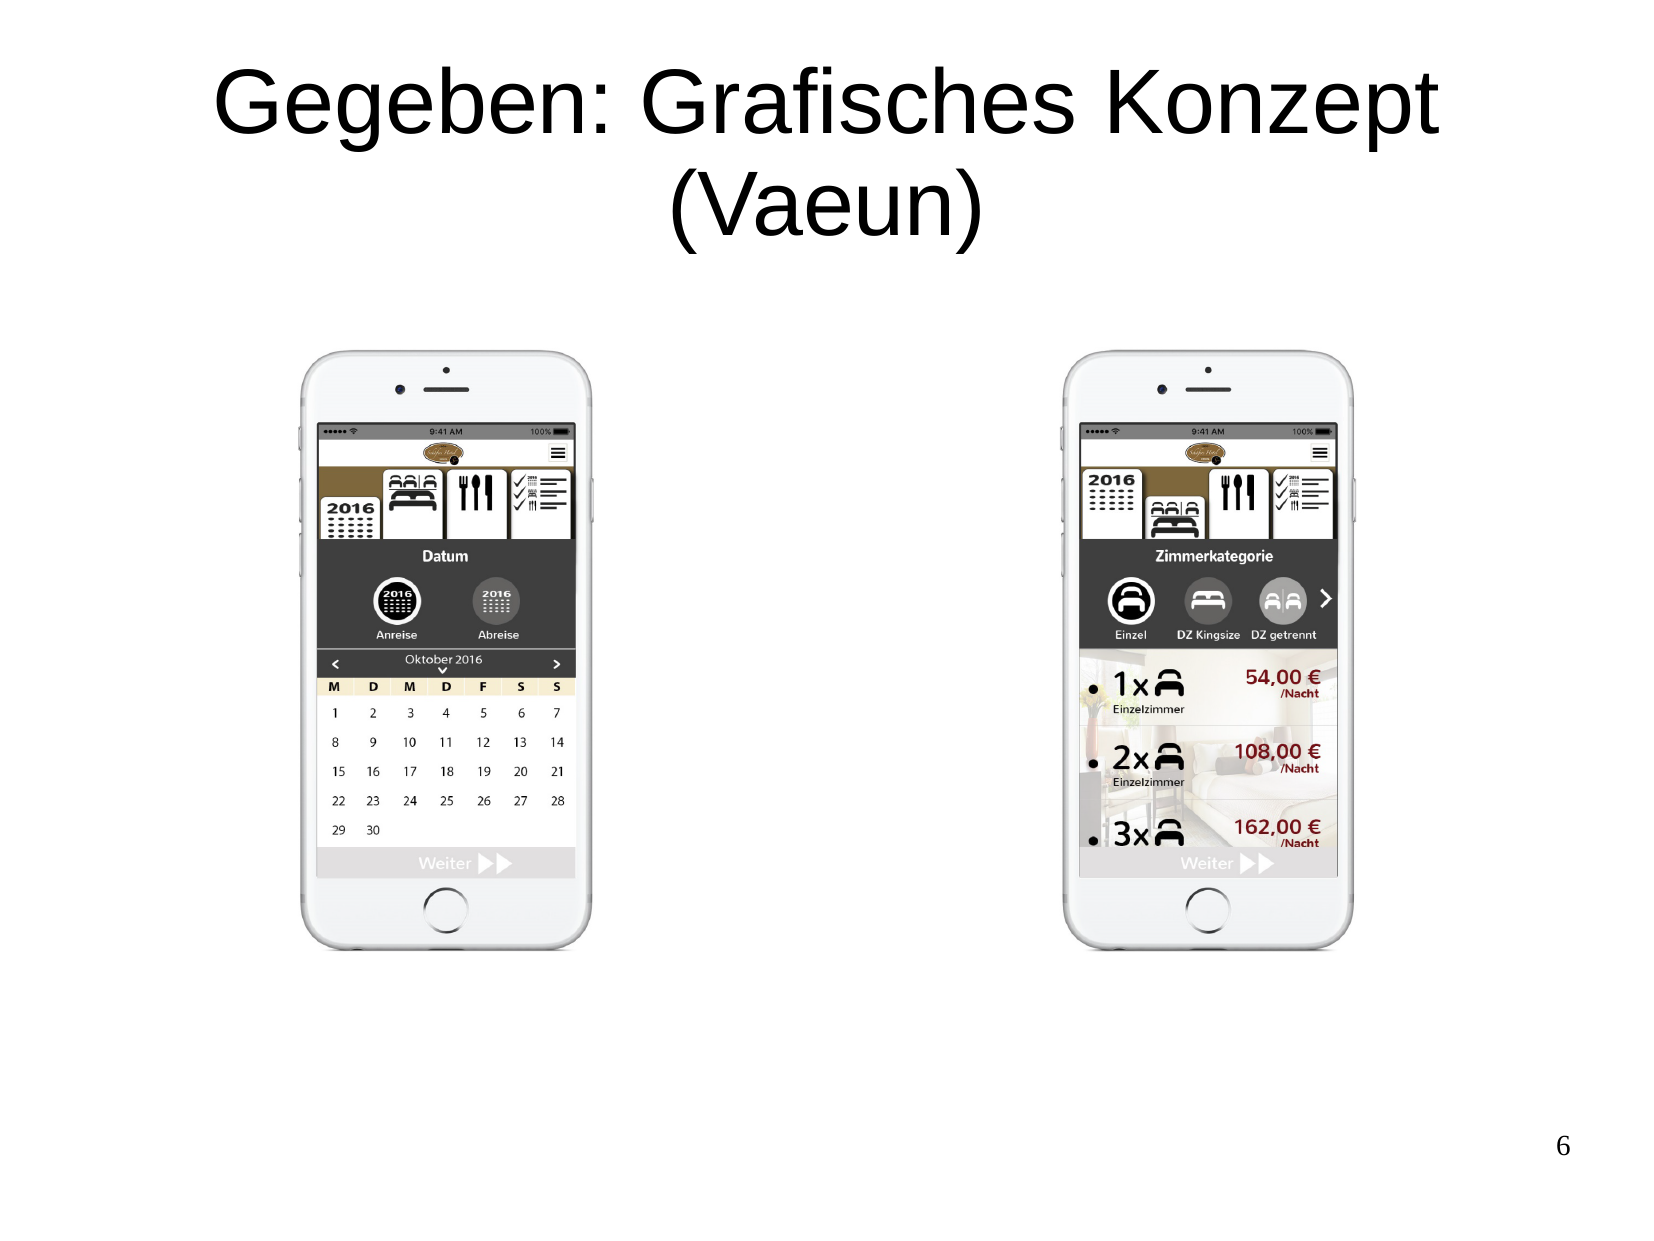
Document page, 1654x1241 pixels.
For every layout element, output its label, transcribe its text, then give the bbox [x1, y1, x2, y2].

picture [1002, 290, 1414, 1010]
picture [240, 290, 652, 1010]
title Gegeben: Grafisches Konzept (Vaeun) [82, 49, 1571, 257]
